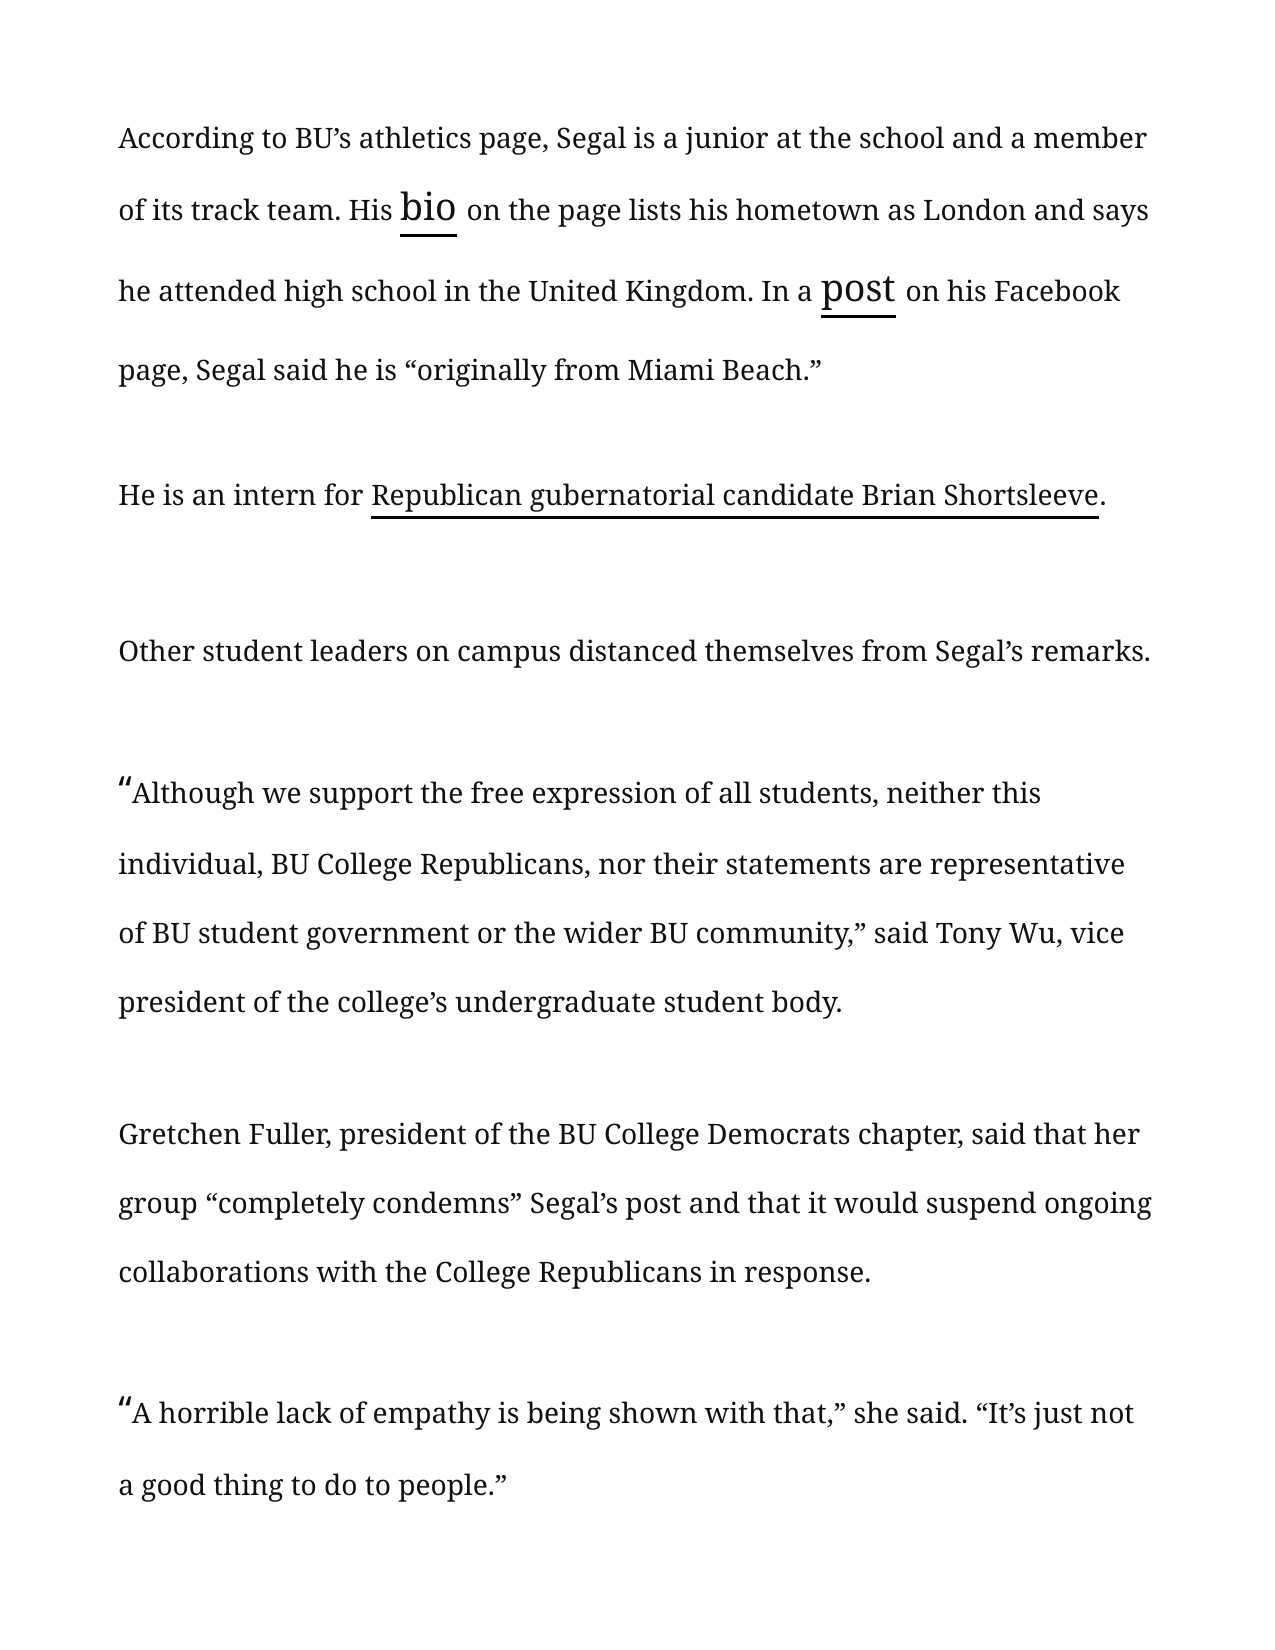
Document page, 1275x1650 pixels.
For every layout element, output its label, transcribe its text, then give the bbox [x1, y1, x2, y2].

text Gretchen Fuller, president of the BU College Democrats chapter, said that her group “completely condemns” Segal’s post and that it would suspend ongoing collaborations with the College Republicans in response. [118, 1114, 1157, 1290]
text He is an intern for Republican gubernatorial candidate Brian Shortsleeve. [118, 475, 1157, 519]
text “A horrible lack of empathy is being shown with that,” she said. “It’s just not a good thing to do to people.” [118, 1383, 1157, 1503]
text According to BU’s athletics page, Segal is a junior at the school and a member of its track team. His bio on the page lists his hometown as London and says he attended high school in the United Kingdom. In a post on his Facebook page, Segal said he is “originally from Miami Beach.” [118, 118, 1157, 391]
text “Although we support the free expression of all students, neither this individual, BU College Republicans, nor their statements are representative of BU student government or the wider BU community,” said Tony Wu, vice president of the college’s undergraduate student body. [118, 763, 1157, 1021]
text Other student leaders on campus distanced themselves from Segal’s remarks. [118, 631, 1157, 670]
